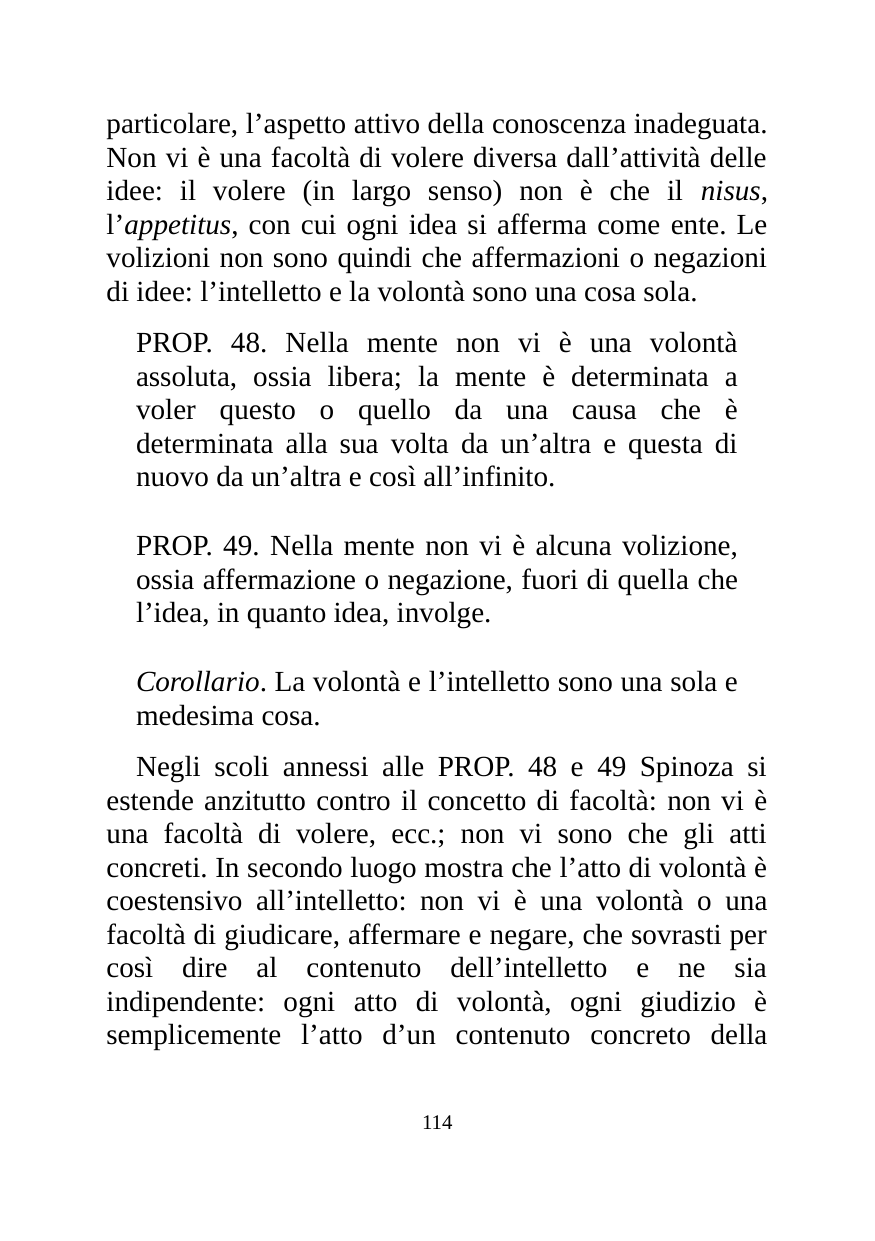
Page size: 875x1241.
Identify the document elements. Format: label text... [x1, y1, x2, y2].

text Negli scoli annessi alle PROP. 48 e 49 Spinoza si estende anzitutto contro il concetto di facoltà: non vi è una facoltà di volere, ecc.; non vi sono che gli atti concreti. In secondo luogo mostra che l’atto di volontà è coestensivo all’intelletto: non vi è una volontà o una facoltà di giudicare, affermare e negare, che sovrasti per così dire al contenuto dell’intelletto e ne sia indipendente: ogni atto di volontà, ogni giudizio è semplicemente l’atto d’un contenuto concreto della [106, 749, 768, 1051]
text particolare, l’aspetto attivo della conoscenza inadeguata. Non vi è una facoltà di volere diversa dall’attività delle idee: il volere (in largo senso) non è che il nisus, l’appetitus, con cui ogni idea si afferma come ente. Le volizioni non sono quindi che affermazioni o negazioni di idee: l’intelletto e la volontà sono una cosa sola. [106, 106, 768, 307]
text PROP. 49. Nella mente non vi è alcuna volizione, ossia affermazione o negazione, fuori di quella che l’idea, in quanto idea, involge. [136, 528, 738, 629]
text PROP. 48. Nella mente non vi è una volontà assoluta, ossia libera; la mente è determinata a voler questo o quello da una causa che è determinata alla sua volta da un’altra e questa di nuovo da un’altra e così all’infinito. [136, 325, 738, 493]
text Corollario. La volontà e l’intelletto sono una sola e medesima cosa. [136, 664, 738, 731]
